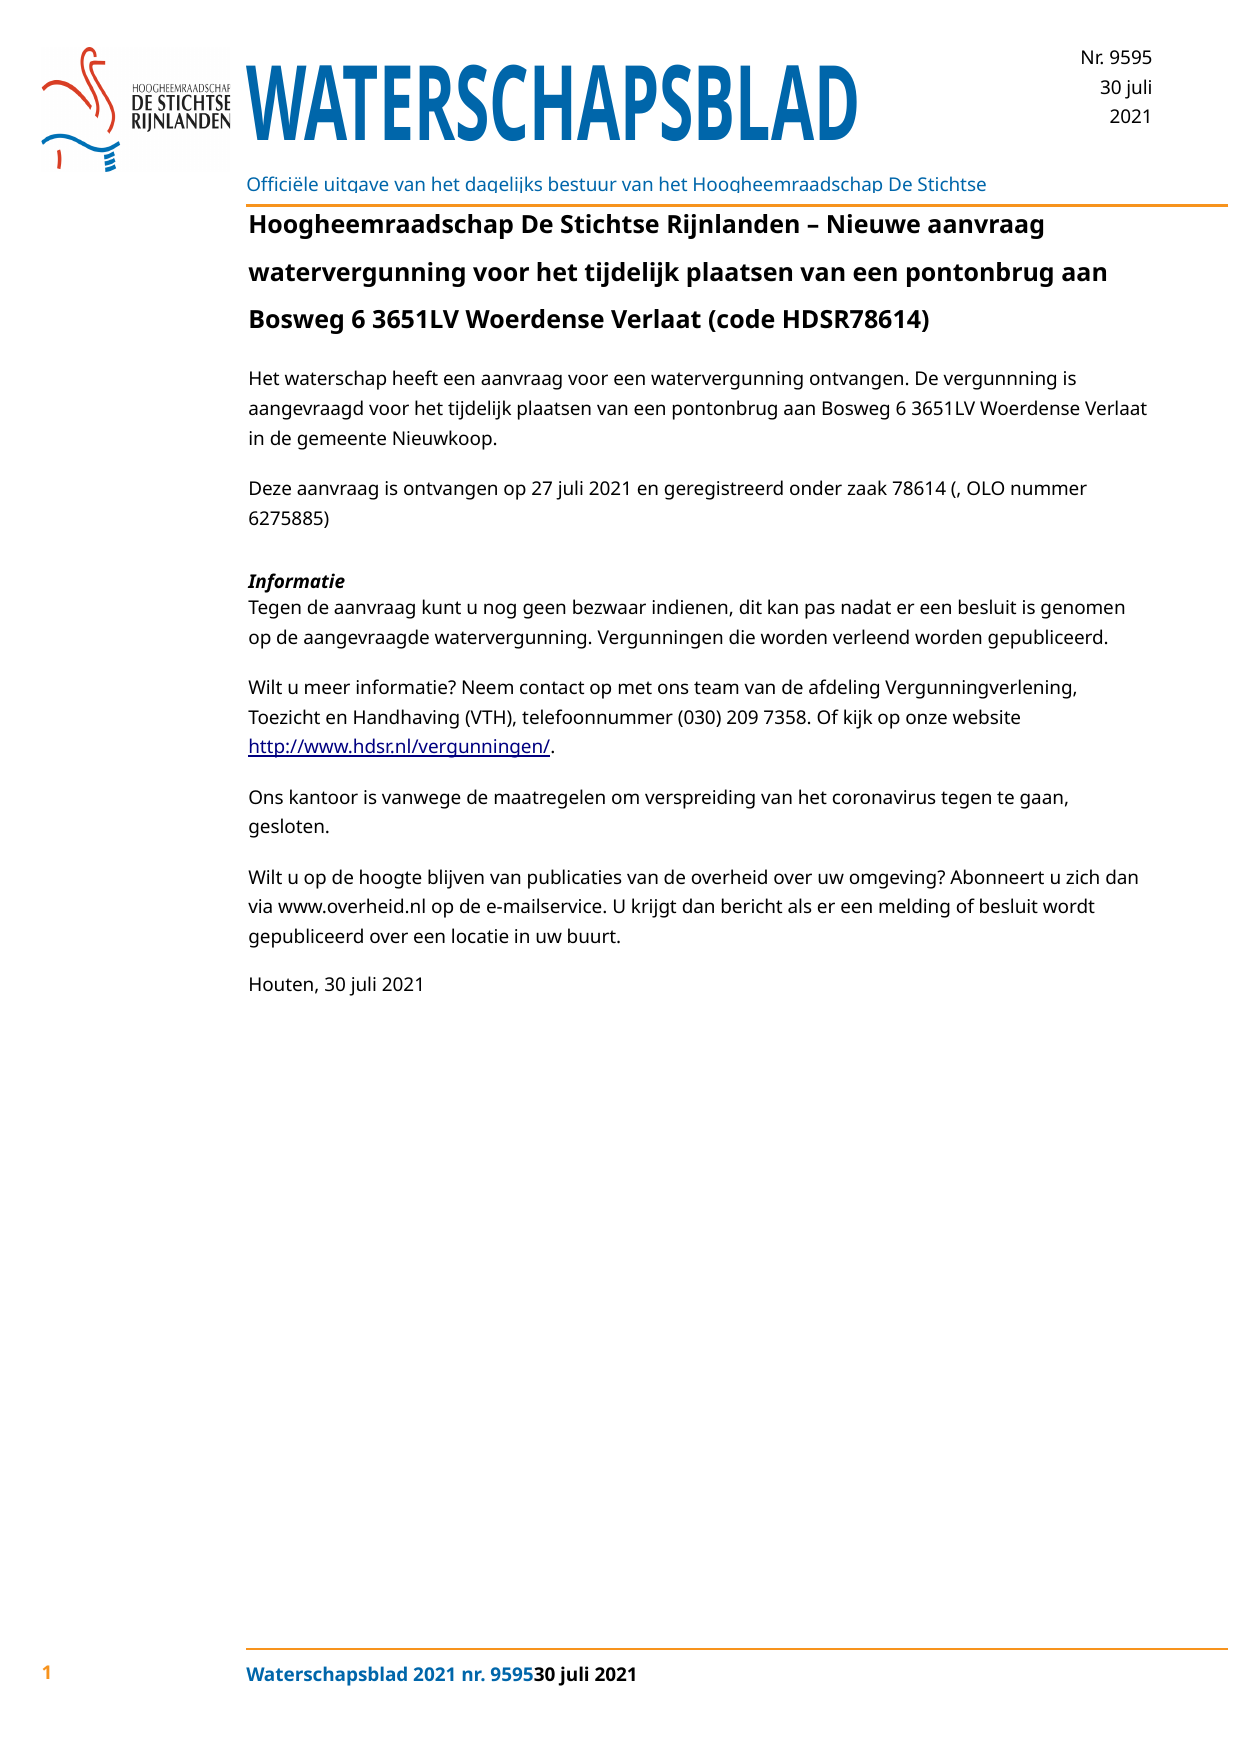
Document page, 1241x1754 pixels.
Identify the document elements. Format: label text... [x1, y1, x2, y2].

text Wilt u meer informatie? Neem contact op met ons team van de afdeling Vergunningverlening, Toezicht en Handhaving (VTH), telefoonnummer (030) 209 7358. Of kijk op onze website http://www.hdsr.nl/vergunningen/. [248, 674, 1152, 759]
text Tegen de aanvraag kunt u nog geen bezwaar indienen, dit kan pas nadat er een besluit is genomen op de aangevraagde watervergunning. Vergunningen die worden verleend worden gepubliceerd. [248, 594, 1152, 650]
text Hoogheemraadschap De Stichtse Rijnlanden – Nieuwe aanvraag watervergunning voor het tijdelijk plaatsen van een pontonbrug aan Bosweg 6 3651LV Woerdense Verlaat (code HDSR78614) [248, 207, 1152, 336]
picture [41, 47, 231, 172]
text Wilt u op de hoogte blijven van publicaties van de overheid over uw omgeving? Abonneert u zich dan via www.overheid.nl op de e-mailservice. U krijgt dan bericht als er een melding of besluit wordt gepubliceerd over een locatie in uw buurt. [248, 864, 1152, 949]
text Houten, 30 juli 2021 [248, 971, 1152, 997]
text Ons kantoor is vanwege de maatregelen om verspreiding van het coronavirus tegen te gaan, gesloten. [248, 784, 1152, 839]
text Informatie [248, 569, 1152, 594]
text Het waterschap heeft een aanvraag voor een watervergunning ontvangen. De vergunnning is aangevraagd voor het tijdelijk plaatsen van een pontonbrug aan Bosweg 6 3651LV Woerdense Verlaat in de gemeente Nieuwkoop. [248, 366, 1152, 450]
text Deze aanvraag is ontvangen op 27 juli 2021 en geregistreerd onder zaak 78614 (, OLO nummer 6275885) [248, 475, 1152, 530]
